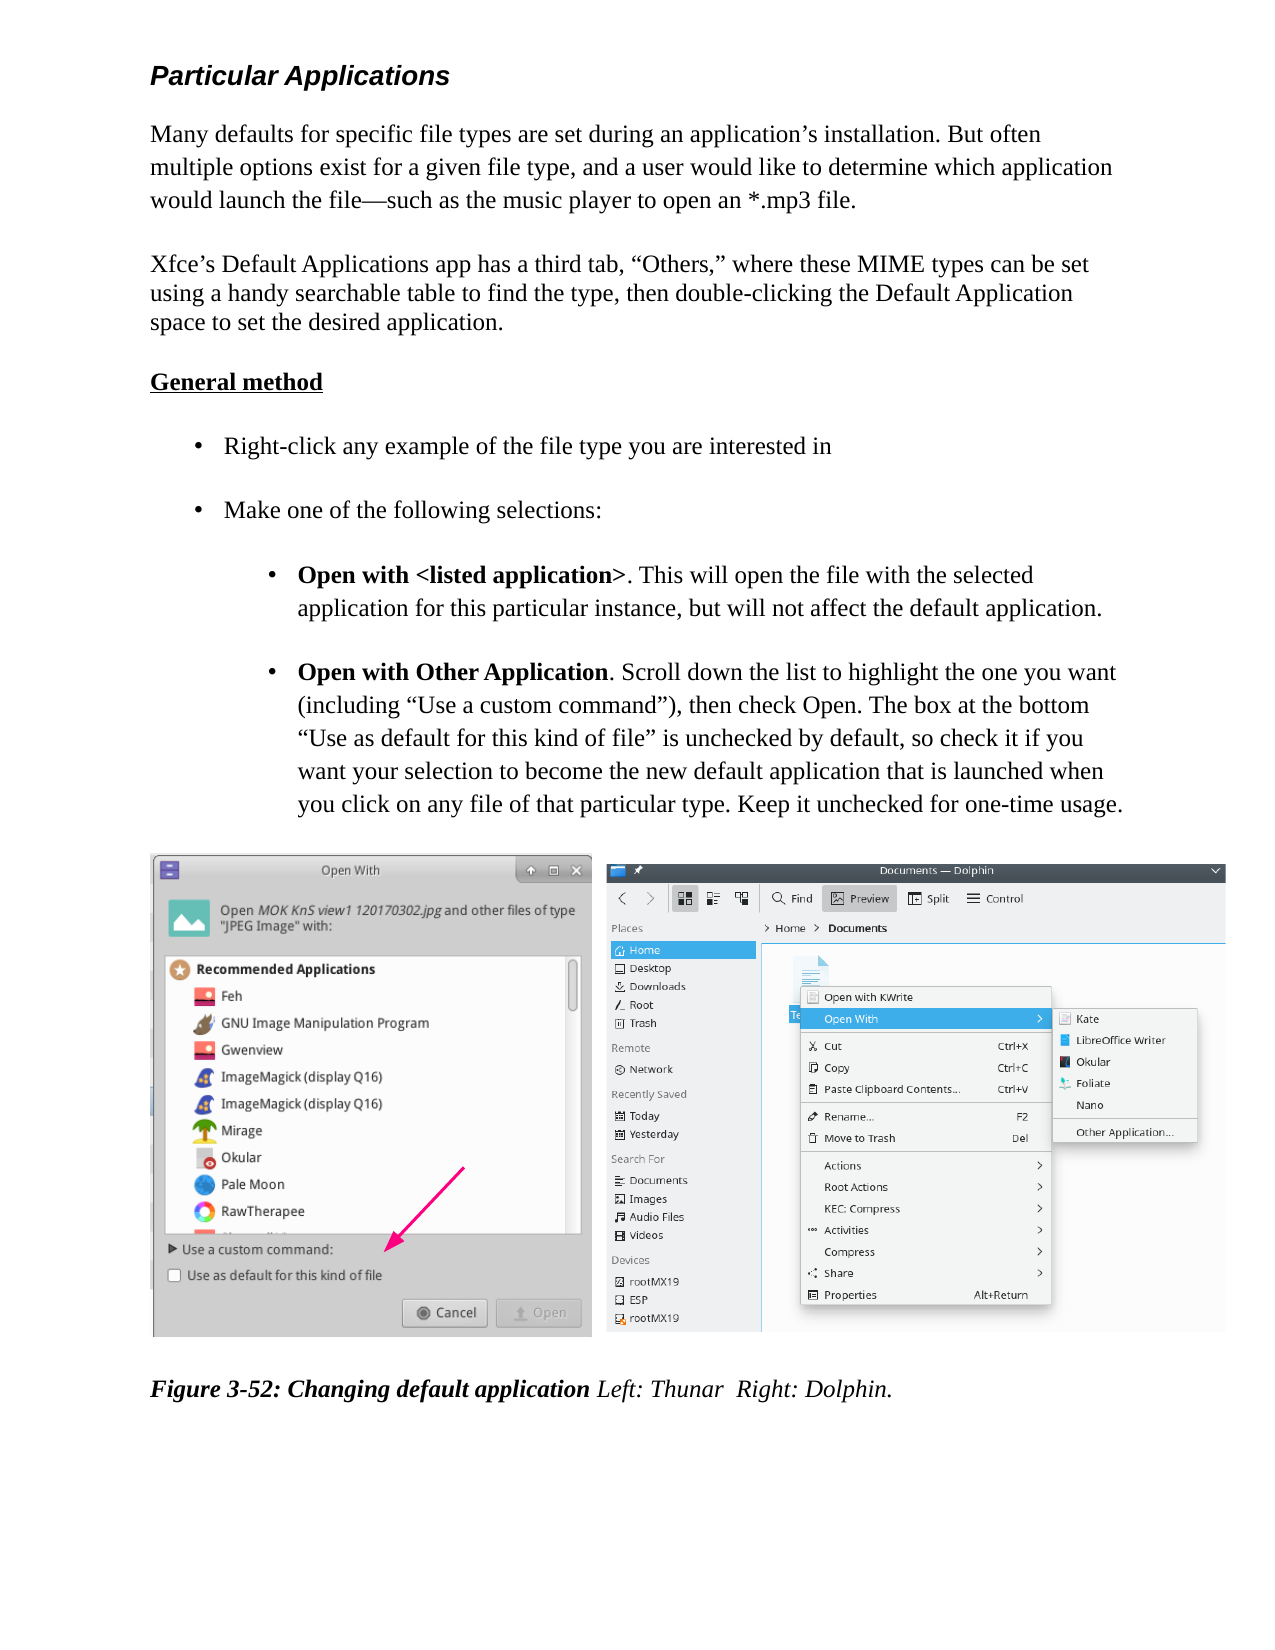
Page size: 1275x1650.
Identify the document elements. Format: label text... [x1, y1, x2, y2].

list Open with Other Application. Scroll down the list to highlight the one you want (including “Use a custom command”), then check Open. The box at the bottom “Use as default for this kind of file” is unchecked by default, so check it if you want your selection to become the new default application that is launched when you click on any file of that particular type. Keep it unchecked for one-time usage. [268, 657, 1125, 818]
list Open with <listed application>. This will open the file with the selected application for this particular instance, but will not affect the default application. [268, 560, 1125, 621]
subtitle Particular Applications [150, 59, 1125, 91]
text General method [150, 367, 1125, 396]
text Xfce’s Default Applications app has a third tab, “Others,” where these MIME types can be set using a handy searchable table to find the type, then double-clicking the Default Application space to set the desired application. [150, 249, 1125, 336]
text Figure 3-52: Changing default application Left: Thunar Right: Dolphin. [150, 1374, 1125, 1403]
list Make one of the following selections: [194, 495, 1125, 524]
list Right-click any example of the file type you are interested in [194, 431, 1125, 460]
text Many defaults for specific file types are set during an application’s installation. But often multiple options exist for a given file type, and a user would like to determine which application would launch the file—such as the music player to open an *.mp3 file. [150, 119, 1125, 214]
picture [606, 864, 1226, 1332]
picture [150, 853, 592, 1337]
